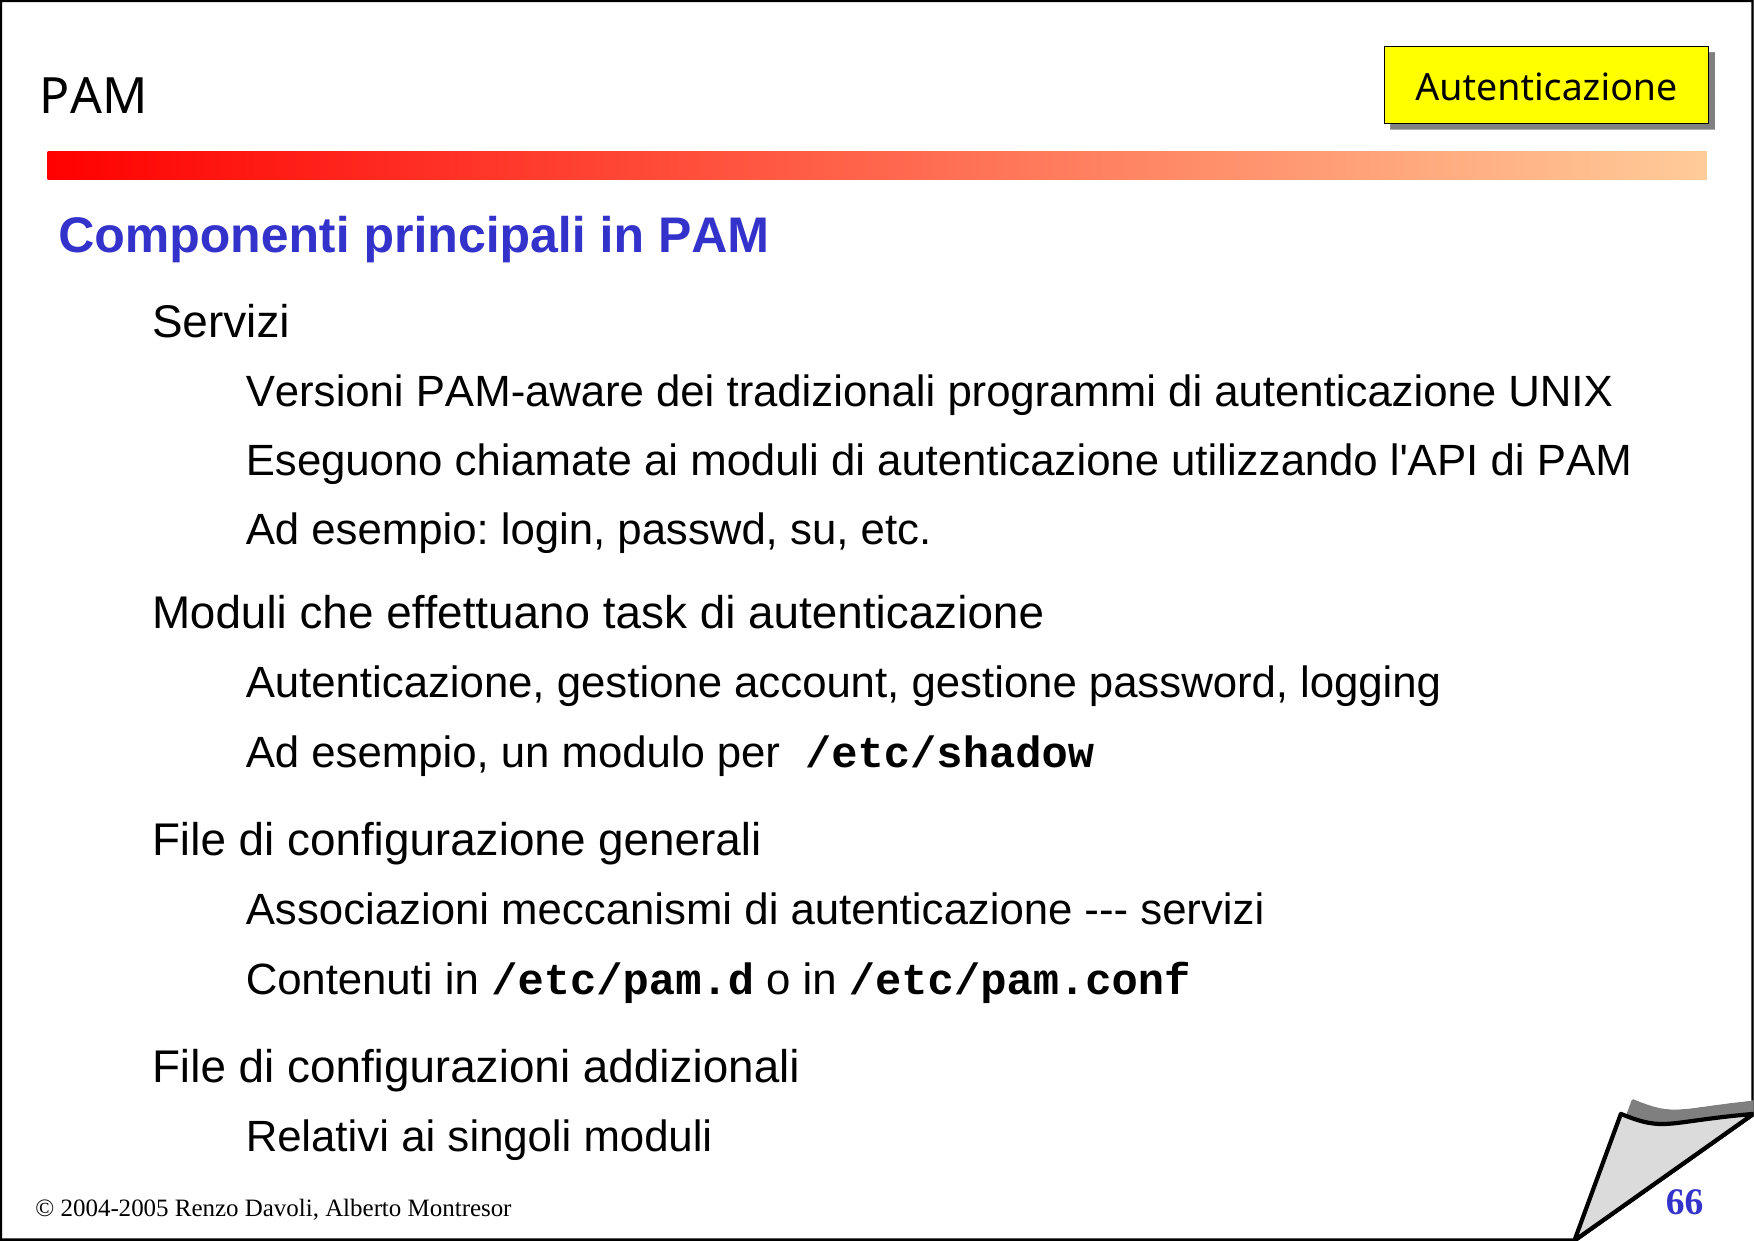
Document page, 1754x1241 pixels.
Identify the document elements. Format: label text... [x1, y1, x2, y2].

text_box Autenticazione [1384, 46, 1709, 124]
title PAM [40, 49, 1713, 144]
list Componenti principali in PAM Servizi Versioni PAM-aware dei tradizionali programmi di autenticazione UNIX Eseguono chiamate ai moduli di autenticazione utilizzando l'API di PAM Ad esempio: login, passwd, su, etc. Moduli che effettuano task di autenticazione Autenticazione, gestione account, gestione password, logging Ad esempio, un modulo per /etc/shadow File di configurazione generali Associazioni meccanismi di autenticazione --- servizi Contenuti in /etc/pam.d o in /etc/pam.conf File di configurazioni addizionali Relativi ai singoli moduli [58, 206, 1695, 1162]
